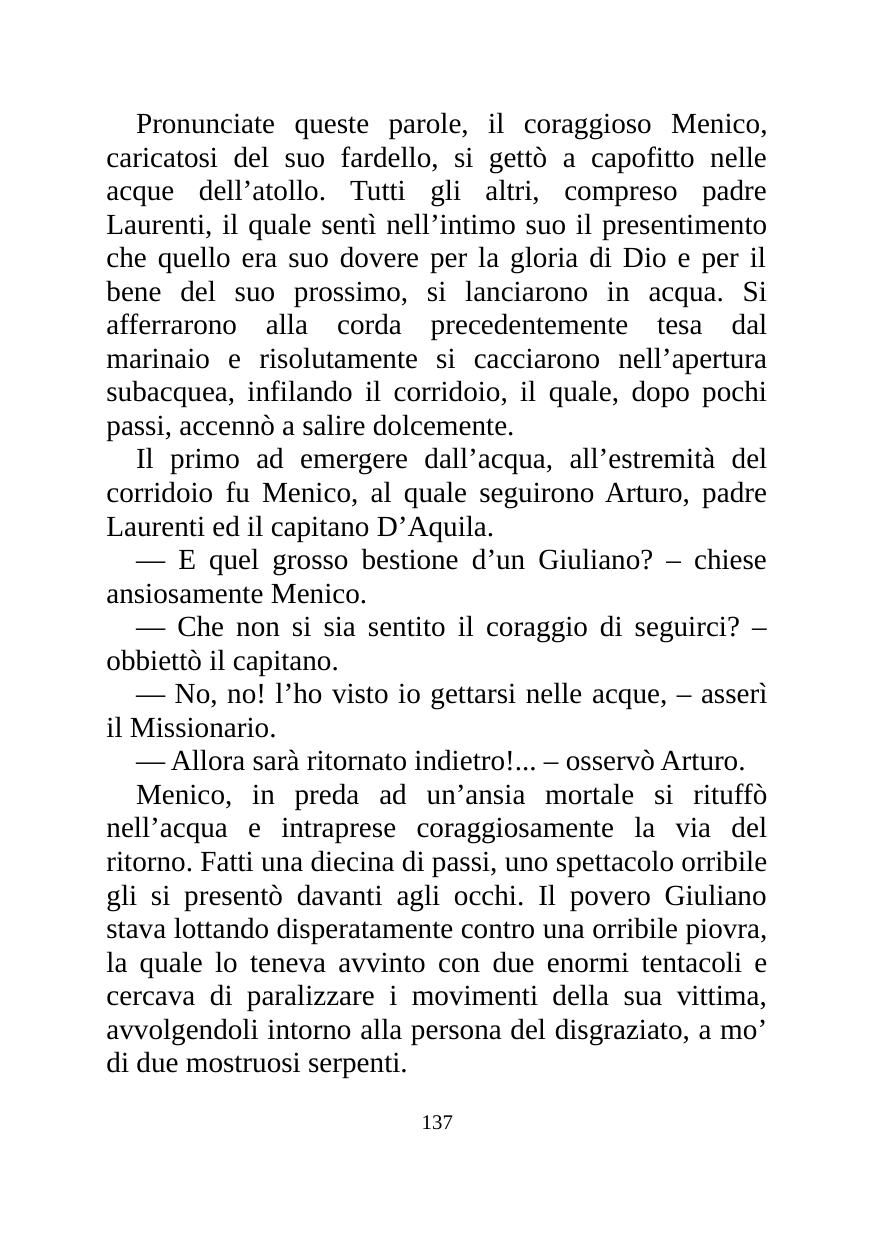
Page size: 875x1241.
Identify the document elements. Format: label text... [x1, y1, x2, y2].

text Il primo ad emergere dall’acqua, all’estremità del corridoio fu Menico, al quale seguirono Arturo, padre Laurenti ed il capitano D’Aquila. [106, 442, 768, 542]
text — No, no! l’ho visto io gettarsi nelle acque, – asserì il Missionario. [106, 676, 768, 743]
text — Che non si sia sentito il coraggio di seguirci? – obbiettò il capitano. [106, 609, 768, 676]
text — Allora sarà ritornato indietro!... – osservò Arturo. [106, 743, 768, 777]
text Menico, in preda ad un’ansia mortale si rituffò nell’acqua e intraprese coraggiosamente la via del ritorno. Fatti una diecina di passi, uno spettacolo orribile gli si presentò davanti agli occhi. Il povero Giuliano stava lottando disperatamente contro una orribile piovra, la quale lo teneva avvinto con due enormi tentacoli e cercava di paralizzare i movimenti della sua vittima, avvolgendoli intorno alla persona del disgraziato, a mo’ di due mostruosi serpenti. [106, 777, 768, 1079]
text — E quel grosso bestione d’un Giuliano? – chiese ansiosamente Menico. [106, 542, 768, 609]
text Pronunciate queste parole, il coraggioso Menico, caricatosi del suo fardello, si gettò a capofitto nelle acque dell’atollo. Tutti gli altri, compreso padre Laurenti, il quale sentì nell’intimo suo il presentimento che quello era suo dovere per la gloria di Dio e per il bene del suo prossimo, si lanciarono in acqua. Si afferrarono alla corda precedentemente tesa dal marinaio e risolutamente si cacciarono nell’apertura subacquea, infilando il corridoio, il quale, dopo pochi passi, accennò a salire dolcemente. [106, 106, 768, 442]
